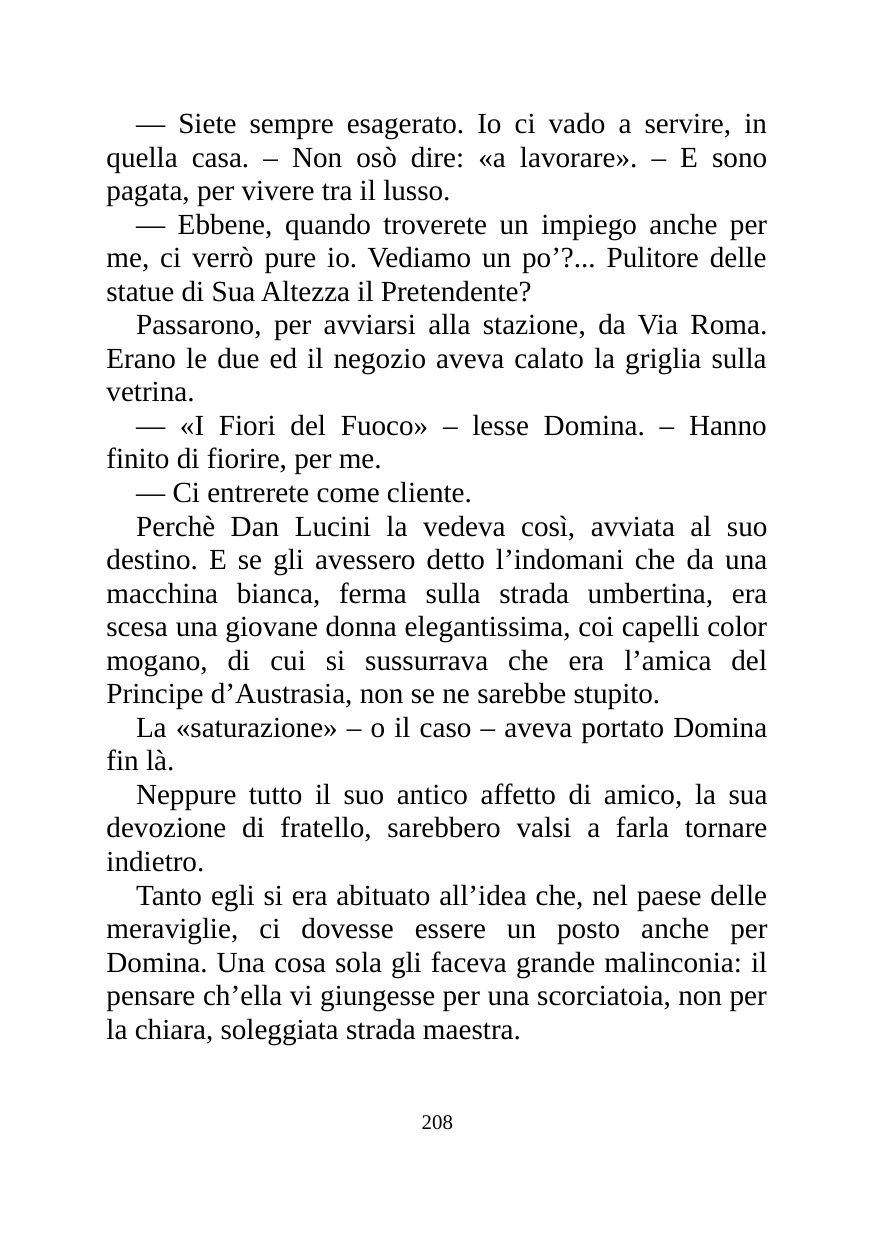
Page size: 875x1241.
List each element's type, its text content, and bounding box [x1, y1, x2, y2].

text Perchè Dan Lucini la vedeva così, avviata al suo destino. E se gli avessero detto l’indomani che da una macchina bianca, ferma sulla strada umbertina, era scesa una giovane donna elegantissima, coi capelli color mogano, di cui si sussurrava che era l’amica del Principe d’Austrasia, non se ne sarebbe stupito. [106, 509, 768, 710]
text Passarono, per avviarsi alla stazione, da Via Roma. Erano le due ed il negozio aveva calato la griglia sulla vetrina. [106, 307, 768, 408]
text Neppure tutto il suo antico affetto di amico, la sua devozione di fratello, sarebbero valsi a farla tornare indietro. [106, 777, 768, 878]
text La «saturazione» – o il caso – aveva portato Domina fin là. [106, 710, 768, 777]
text — «I Fiori del Fuoco» – lesse Domina. – Hanno finito di fiorire, per me. [106, 408, 768, 475]
text — Ebbene, quando troverete un impiego anche per me, ci verrò pure io. Vediamo un po’?... Pulitore delle statue di Sua Altezza il Pretendente? [106, 207, 768, 307]
text — Siete sempre esagerato. Io ci vado a servire, in quella casa. – Non osò dire: «a lavorare». – E sono pagata, per vivere tra il lusso. [106, 106, 768, 207]
text Tanto egli si era abituato all’idea che, nel paese delle meraviglie, ci dovesse essere un posto anche per Domina. Una cosa sola gli faceva grande malinconia: il pensare ch’ella vi giungesse per una scorciatoia, non per la chiara, soleggiata strada maestra. [106, 878, 768, 1045]
text — Ci entrerete come cliente. [106, 475, 768, 509]
